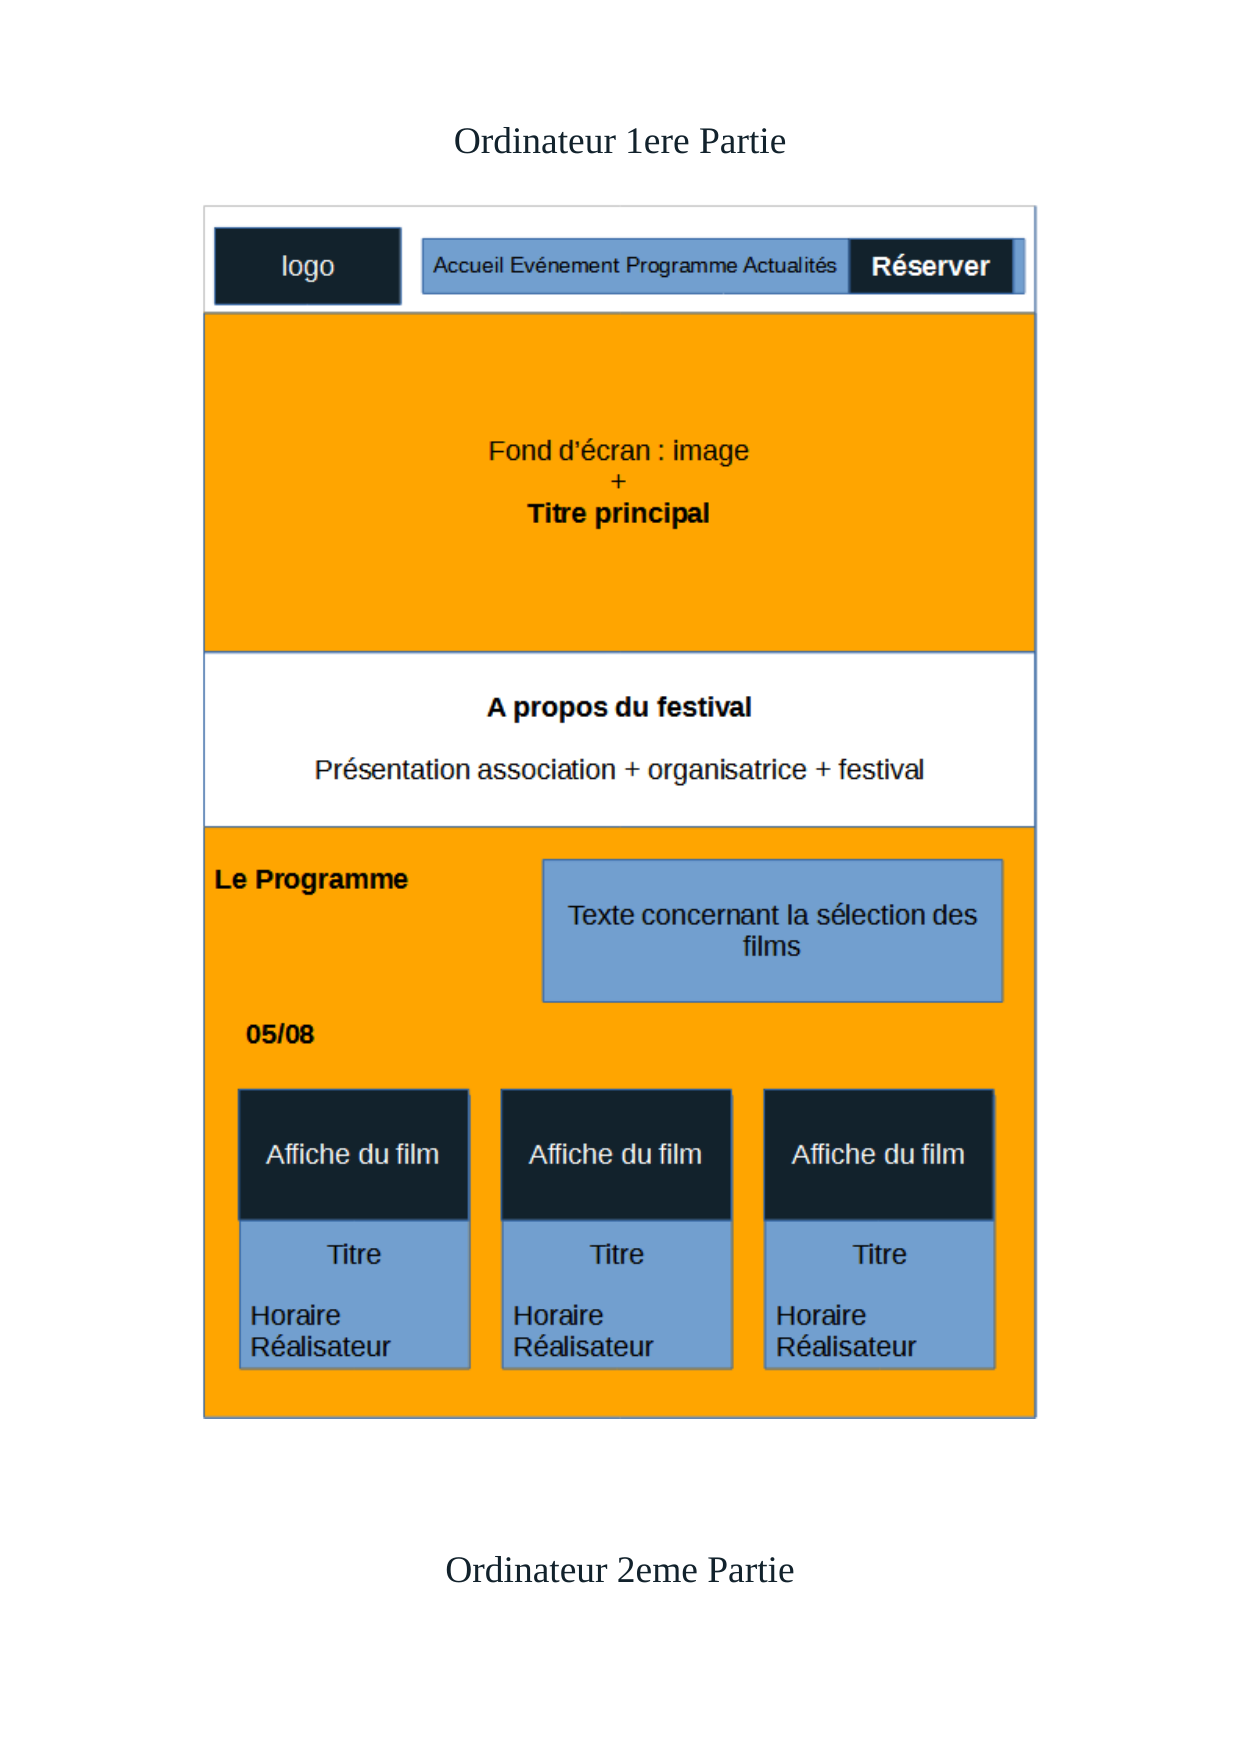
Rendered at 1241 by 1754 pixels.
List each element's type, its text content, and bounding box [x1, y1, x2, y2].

picture [202, 204, 1039, 1419]
text Ordinateur 1ere Partie [118, 118, 1122, 161]
text Ordinateur 2eme Partie [118, 1548, 1122, 1591]
